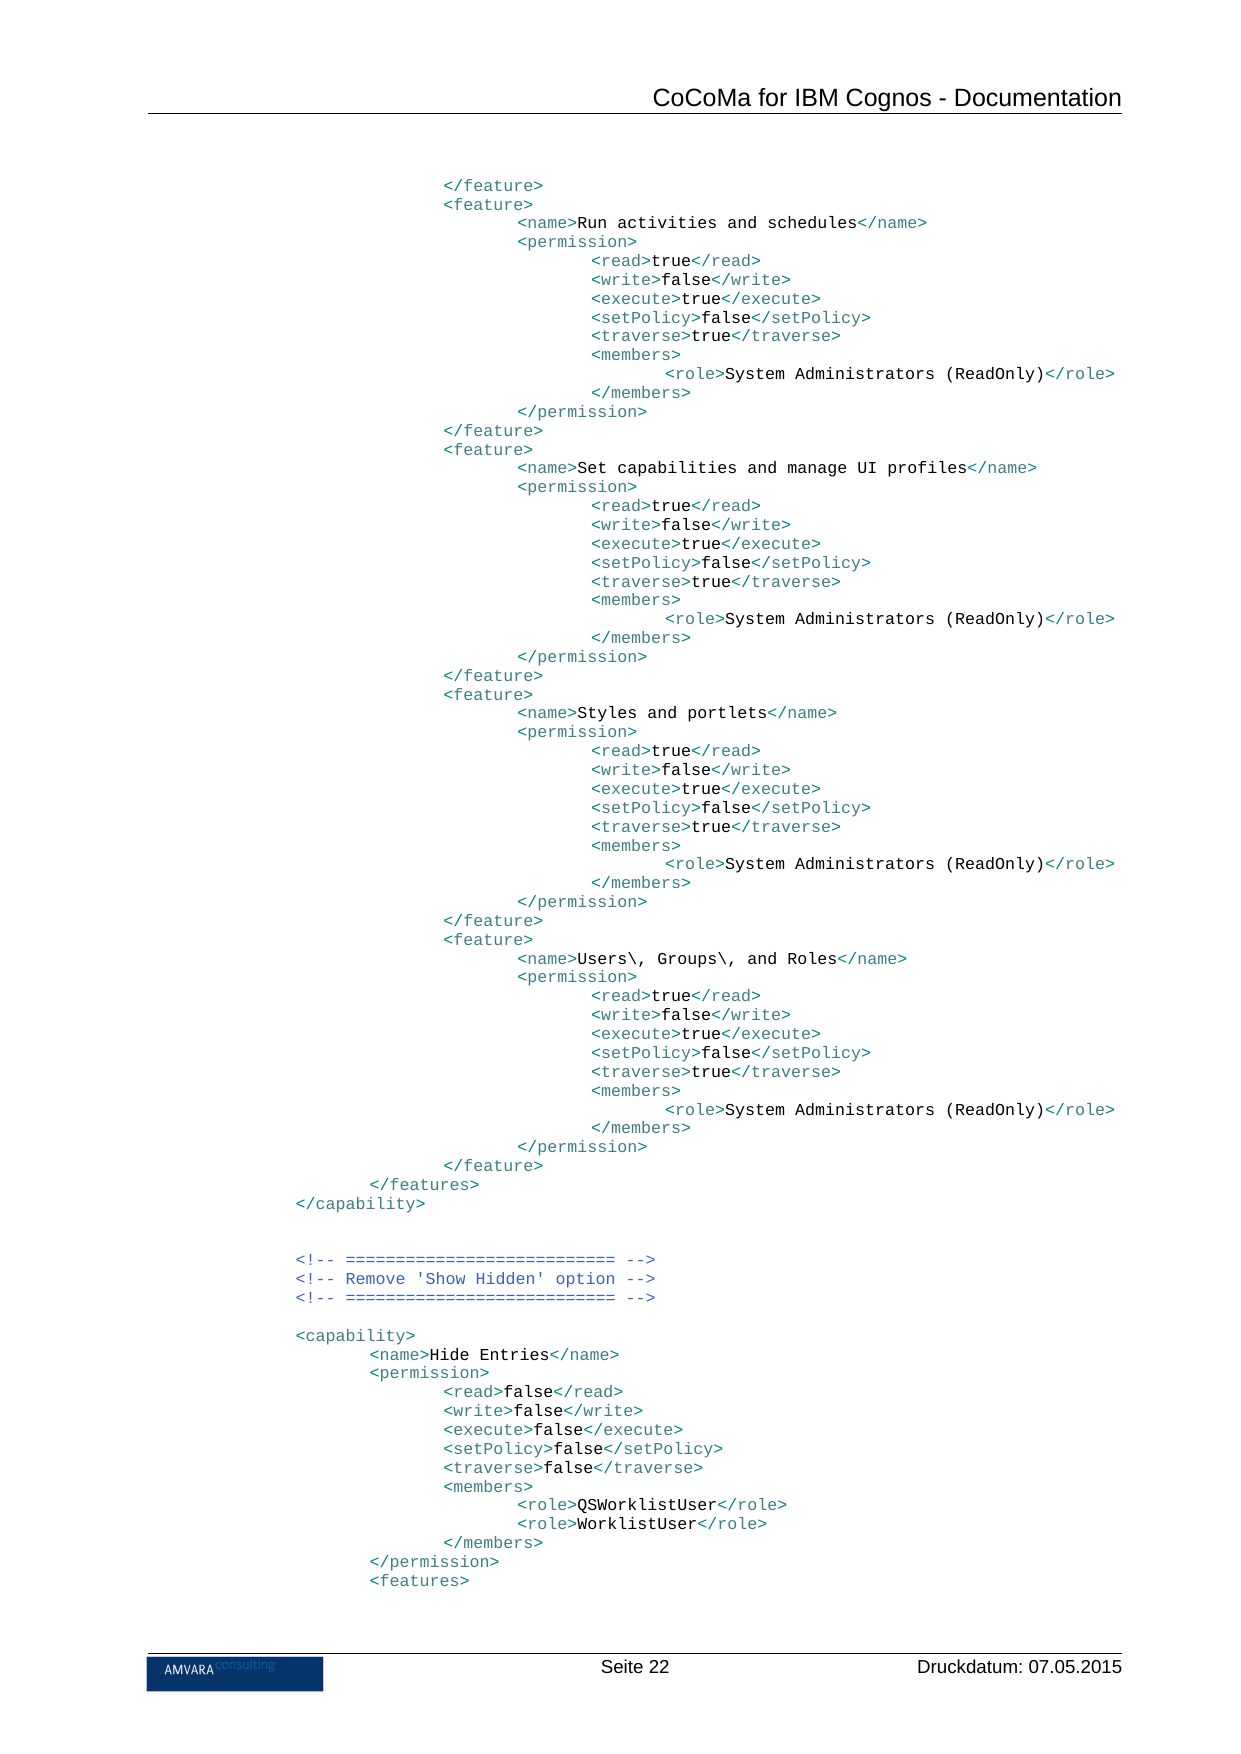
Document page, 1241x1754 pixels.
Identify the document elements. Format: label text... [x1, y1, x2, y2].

text <setPolicy>false</setPolicy> [148, 1440, 1122, 1459]
text <traverse>true</traverse> [148, 1063, 1122, 1082]
text </permission> [148, 403, 1122, 422]
text <permission> [148, 1365, 1122, 1384]
text <members> [148, 837, 1122, 856]
text <read>true</read> [148, 743, 1122, 762]
text <traverse>true</traverse> [148, 818, 1122, 837]
text <execute>true</execute> [148, 781, 1122, 799]
text <name>Run activities and schedules</name> [148, 215, 1122, 234]
text <permission> [148, 969, 1122, 988]
text <feature> [148, 931, 1122, 950]
text <!-- Remove 'Show Hidden' option --> [148, 1271, 1122, 1289]
text </features> [148, 1176, 1122, 1195]
text <name>Users\, Groups\, and Roles</name> [148, 950, 1122, 969]
text <name>Hide Entries</name> [148, 1346, 1122, 1365]
text <feature> [148, 196, 1122, 215]
text <role>System Administrators (ReadOnly)</role> [148, 611, 1122, 630]
picture [146, 1656, 324, 1692]
text </feature> [148, 667, 1122, 686]
text <read>true</read> [148, 253, 1122, 271]
text </members> [148, 384, 1122, 403]
text <execute>false</execute> [148, 1422, 1122, 1440]
text </capability> [148, 1195, 1122, 1214]
text </permission> [148, 648, 1122, 667]
text <write>false</write> [148, 762, 1122, 781]
text <feature> [148, 441, 1122, 460]
text <read>true</read> [148, 988, 1122, 1007]
text <execute>true</execute> [148, 1026, 1122, 1044]
text </feature> [148, 177, 1122, 196]
text </permission> [148, 894, 1122, 912]
text <members> [148, 347, 1122, 366]
text <role>System Administrators (ReadOnly)</role> [148, 366, 1122, 384]
text <!-- =========================== --> [148, 1252, 1122, 1271]
text </feature> [148, 422, 1122, 441]
text <write>false</write> [148, 517, 1122, 535]
text <role>QSWorklistUser</role> [148, 1497, 1122, 1516]
text <feature> [148, 686, 1122, 705]
text <setPolicy>false</setPolicy> [148, 1044, 1122, 1063]
text <features> [148, 1572, 1122, 1591]
text <members> [148, 1478, 1122, 1497]
text <permission> [148, 724, 1122, 743]
text </members> [148, 1120, 1122, 1139]
text <write>false</write> [148, 1007, 1122, 1026]
text <read>false</read> [148, 1384, 1122, 1403]
text <read>true</read> [148, 498, 1122, 517]
text <traverse>false</traverse> [148, 1459, 1122, 1478]
text </permission> [148, 1139, 1122, 1158]
text <name>Set capabilities and manage UI profiles</name> [148, 460, 1122, 479]
text <!-- =========================== --> [148, 1289, 1122, 1308]
text <traverse>true</traverse> [148, 573, 1122, 592]
text </permission> [148, 1553, 1122, 1572]
text <name>Styles and portlets</name> [148, 705, 1122, 724]
text <setPolicy>false</setPolicy> [148, 554, 1122, 573]
text <permission> [148, 479, 1122, 498]
text <execute>true</execute> [148, 290, 1122, 309]
text <execute>true</execute> [148, 535, 1122, 554]
text <role>System Administrators (ReadOnly)</role> [148, 856, 1122, 875]
text </members> [148, 875, 1122, 894]
text </feature> [148, 912, 1122, 931]
text <role>WorklistUser</role> [148, 1516, 1122, 1535]
text <permission> [148, 234, 1122, 253]
text <role>System Administrators (ReadOnly)</role> [148, 1101, 1122, 1120]
text </feature> [148, 1158, 1122, 1176]
text </members> [148, 1535, 1122, 1553]
text <setPolicy>false</setPolicy> [148, 309, 1122, 328]
text <write>false</write> [148, 1403, 1122, 1422]
text </members> [148, 630, 1122, 648]
text <members> [148, 592, 1122, 611]
text <traverse>true</traverse> [148, 328, 1122, 347]
text <setPolicy>false</setPolicy> [148, 799, 1122, 818]
text <capability> [148, 1327, 1122, 1346]
text <write>false</write> [148, 271, 1122, 290]
text <members> [148, 1082, 1122, 1101]
